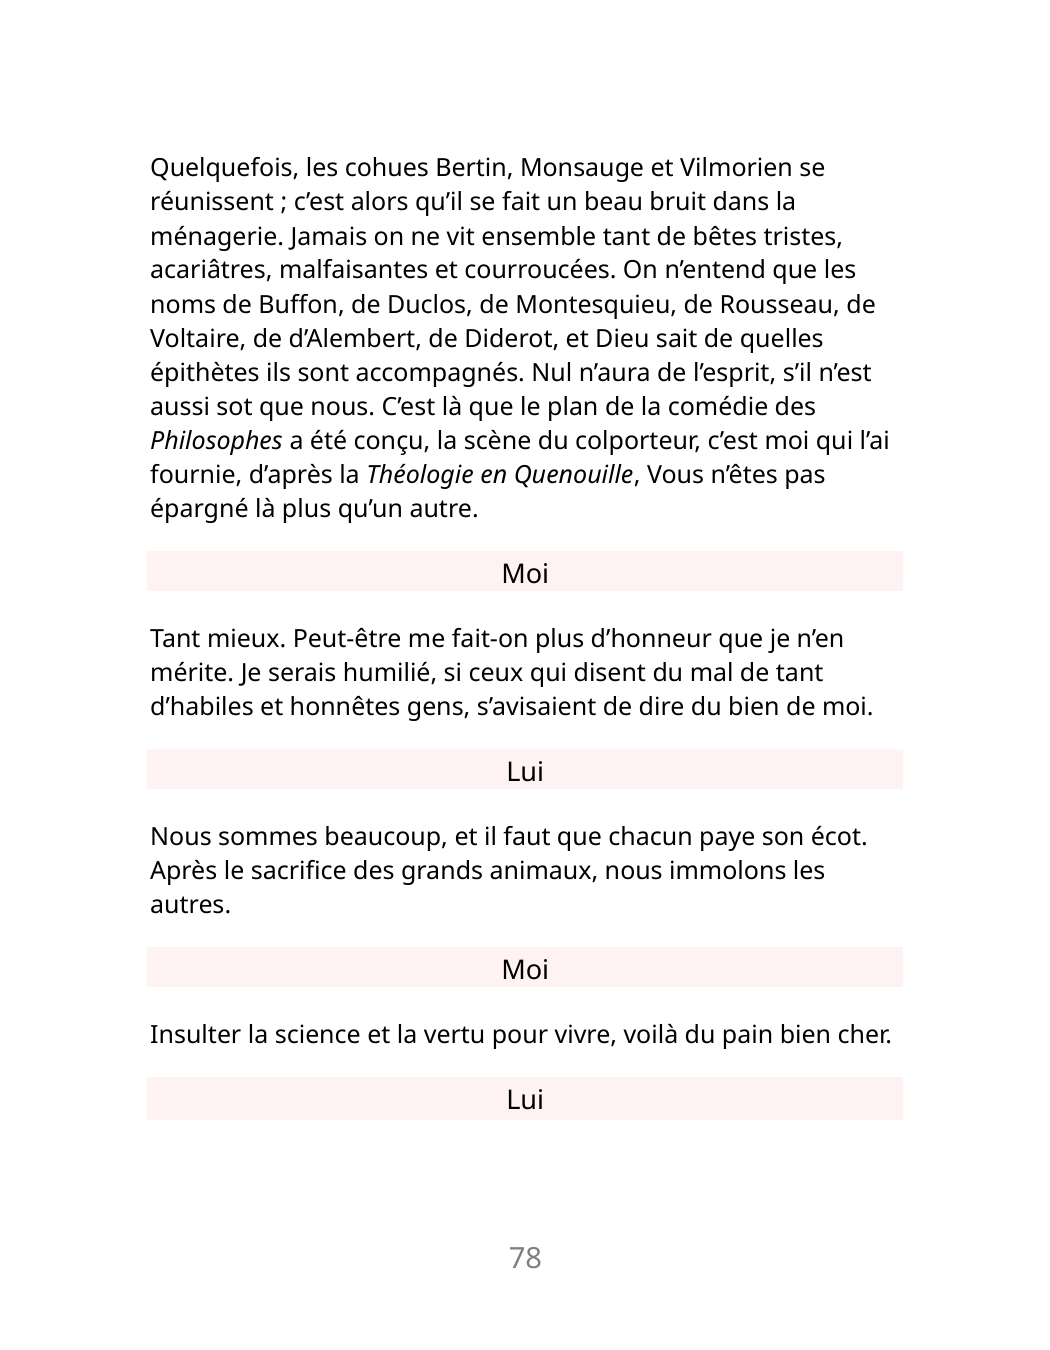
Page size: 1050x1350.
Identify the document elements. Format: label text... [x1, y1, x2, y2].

text Insulter la science et la vertu pour vivre, voilà du pain bien cher. [150, 1017, 900, 1051]
text Nous sommes beaucoup, et il faut que chacun paye son écot. Après le sacrifice des grands animaux, nous immolons les autres. [150, 818, 900, 921]
text Lui [147, 1077, 903, 1120]
text Lui [147, 749, 903, 789]
text Tant mieux. Peut-être me fait-on plus d’honneur que je n’en mérite. Je serais humilié, si ceux qui disent du mal de tant d’habiles et honnêtes gens, s’avisaient de dire du bien de moi. [150, 621, 900, 723]
text Moi [147, 551, 903, 591]
text Quelquefois, les cohues Bertin, Monsauge et Vilmorien se réunissent ; c’est alors qu’il se fait un beau bruit dans la ménagerie. Jamais on ne vit ensemble tant de bêtes tristes, acariâtres, malfaisantes et courroucées. On n’entend que les noms de Buffon, de Duclos, de Montesquieu, de Rousseau, de Voltaire, de d’Alembert, de Diderot, et Dieu sait de quelles épithètes ils sont accompagnés. Nul n’aura de l’esprit, s’il n’est aussi sot que nous. C’est là que le plan de la comédie des Philosophes a été conçu, la scène du colporteur, c’est moi qui l’ai fournie, d’après la Théologie en Quenouille, Vous n’êtes pas épargné là plus qu’un autre. [150, 150, 900, 525]
text Moi [147, 947, 903, 987]
